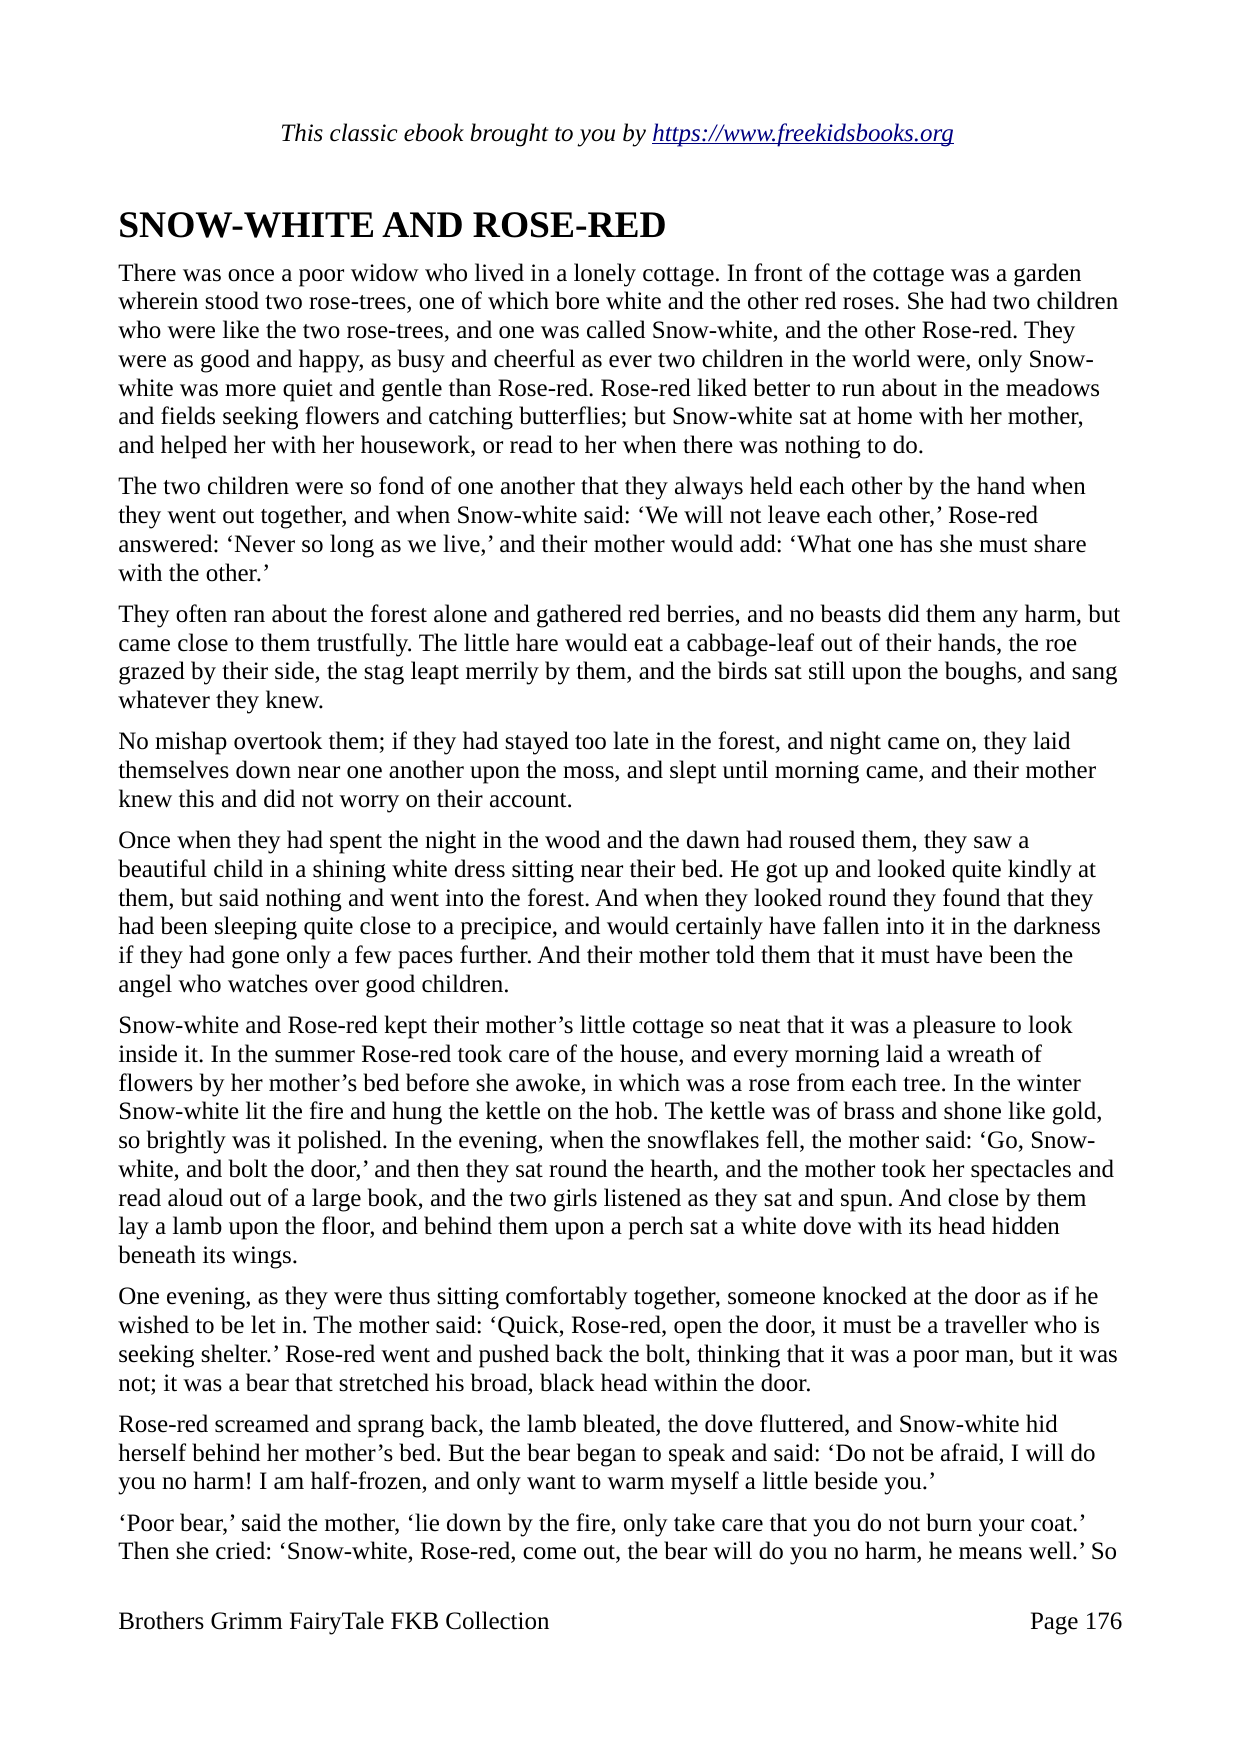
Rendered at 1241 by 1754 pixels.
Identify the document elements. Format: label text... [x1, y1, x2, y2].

text The two children were so fond of one another that they always held each other by the hand when they went out together, and when Snow-white said: ‘We will not leave each other,’ Rose-red answered: ‘Never so long as we live,’ and their mother would add: ‘What one has she must share with the other.’ [118, 471, 1122, 586]
text No mishap overtook them; if they had stayed too late in the forest, and night came on, they laid themselves down near one another upon the moss, and slept until morning came, and their mother knew this and did not worry on their account. [118, 726, 1122, 813]
text They often ran about the forest alone and gathered red berries, and no beasts did them any harm, but came close to them trustfully. The little hare would eat a cabbage-leaf out of their hands, the roe grazed by their side, the stag leapt merrily by them, and the birds sat still upon the boughs, and sang whatever they knew. [118, 599, 1122, 714]
subtitle SNOW-WHITE AND ROSE-RED [118, 202, 1122, 245]
text There was once a poor widow who lived in a lonely cottage. In front of the cottage was a garden wherein stood two rose-trees, one of which bore white and the other red roses. She had two children who were like the two rose-trees, and one was called Snow-white, and the other Rose-red. They were as good and happy, as busy and cheerful as ever two children in the world were, only Snow-white was more quiet and gentle than Rose-red. Rose-red liked better to run about in the meadows and fields seeking flowers and catching butterflies; but Snow-white sat at home with her mother, and helped her with her housework, or read to her when there was nothing to do. [118, 258, 1122, 459]
text ‘Poor bear,’ said the mother, ‘lie down by the fire, only take care that you do not burn your coat.’ Then she cried: ‘Snow-white, Rose-red, come out, the bear will do you no harm, he means well.’ So [118, 1508, 1122, 1565]
text Once when they had spent the night in the wood and the dawn had roused them, they saw a beautiful child in a shining white dress sitting near their bed. He got up and looked quite kindly at them, but said nothing and went into the forest. And when they looked round they found that they had been sleeping quite close to a precipice, and would certainly have fallen into it in the darkness if they had gone only a few paces further. And their mother told them that it must have been the angel who watches over good children. [118, 825, 1122, 998]
text Rose-red screamed and sprang back, the lamb bleated, the dove fluttered, and Snow-white hid herself behind her mother’s bed. But the bear began to speak and said: ‘Do not be afraid, I will do you no harm! I am half-frozen, and only want to warm myself a little beside you.’ [118, 1409, 1122, 1495]
text Snow-white and Rose-red kept their mother’s little cottage so neat that it was a pleasure to look inside it. In the summer Rose-red took care of the house, and every morning laid a wreath of flowers by her mother’s bed before she awoke, in which was a rose from each tree. In the winter Snow-white lit the fire and hung the kettle on the hob. The kettle was of brass and shone like gold, so brightly was it polished. In the evening, when the snowflakes fell, the mother said: ‘Go, Snow-white, and bolt the door,’ and then they sat round the hearth, and the mother took her spectacles and read aloud out of a large book, and the two girls listened as they sat and spun. And close by them lay a lamb upon the floor, and behind them upon a perch sat a white dove with its head hidden beneath its wings. [118, 1010, 1122, 1269]
text One evening, as they were thus sitting comfortably together, someone knocked at the door as if he wished to be let in. The mother said: ‘Quick, Rose-red, open the door, it must be a traveller who is seeking shelter.’ Rose-red went and pushed back the bolt, thinking that it was a poor man, but it was not; it was a bear that stretched his broad, black head within the door. [118, 1281, 1122, 1396]
